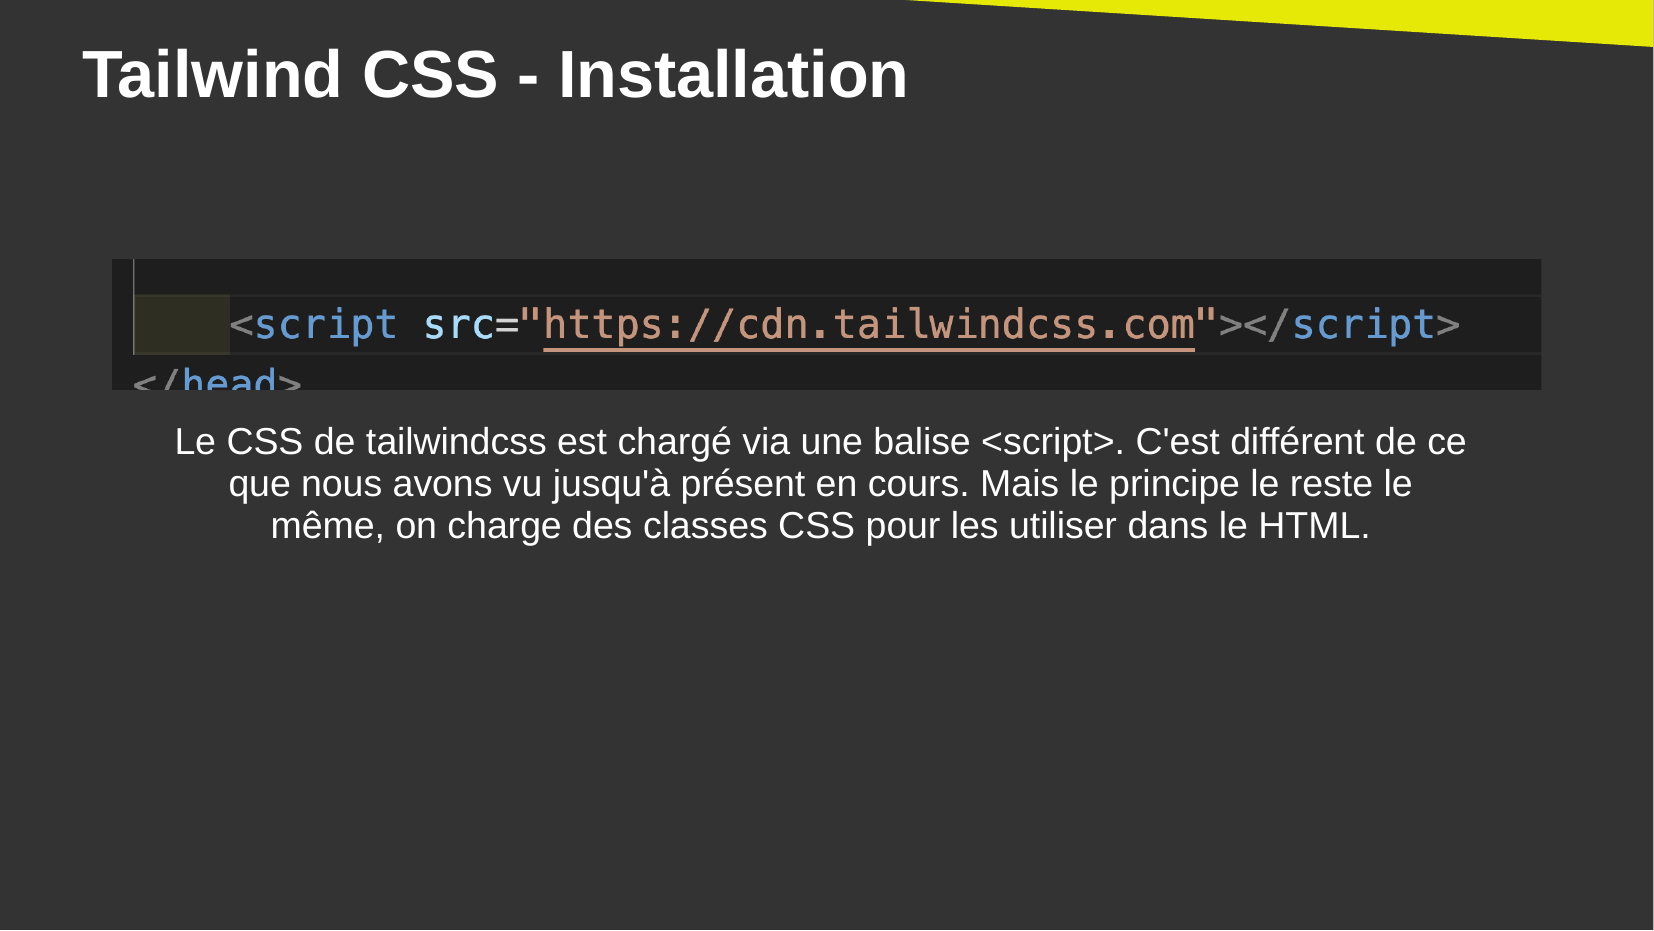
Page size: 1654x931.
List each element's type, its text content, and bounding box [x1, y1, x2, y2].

title Tailwind CSS - Installation [82, 37, 1571, 114]
text_box Le CSS de tailwindcss est chargé via une balise <script>. C'est différent de ce que nous avons vu jusqu'à présent en cours. Mais le principe le reste le même, on charge des classes CSS pour les utiliser dans le HTML. [153, 413, 1489, 591]
picture [112, 259, 1542, 390]
text_box [905, 0, 1654, 47]
